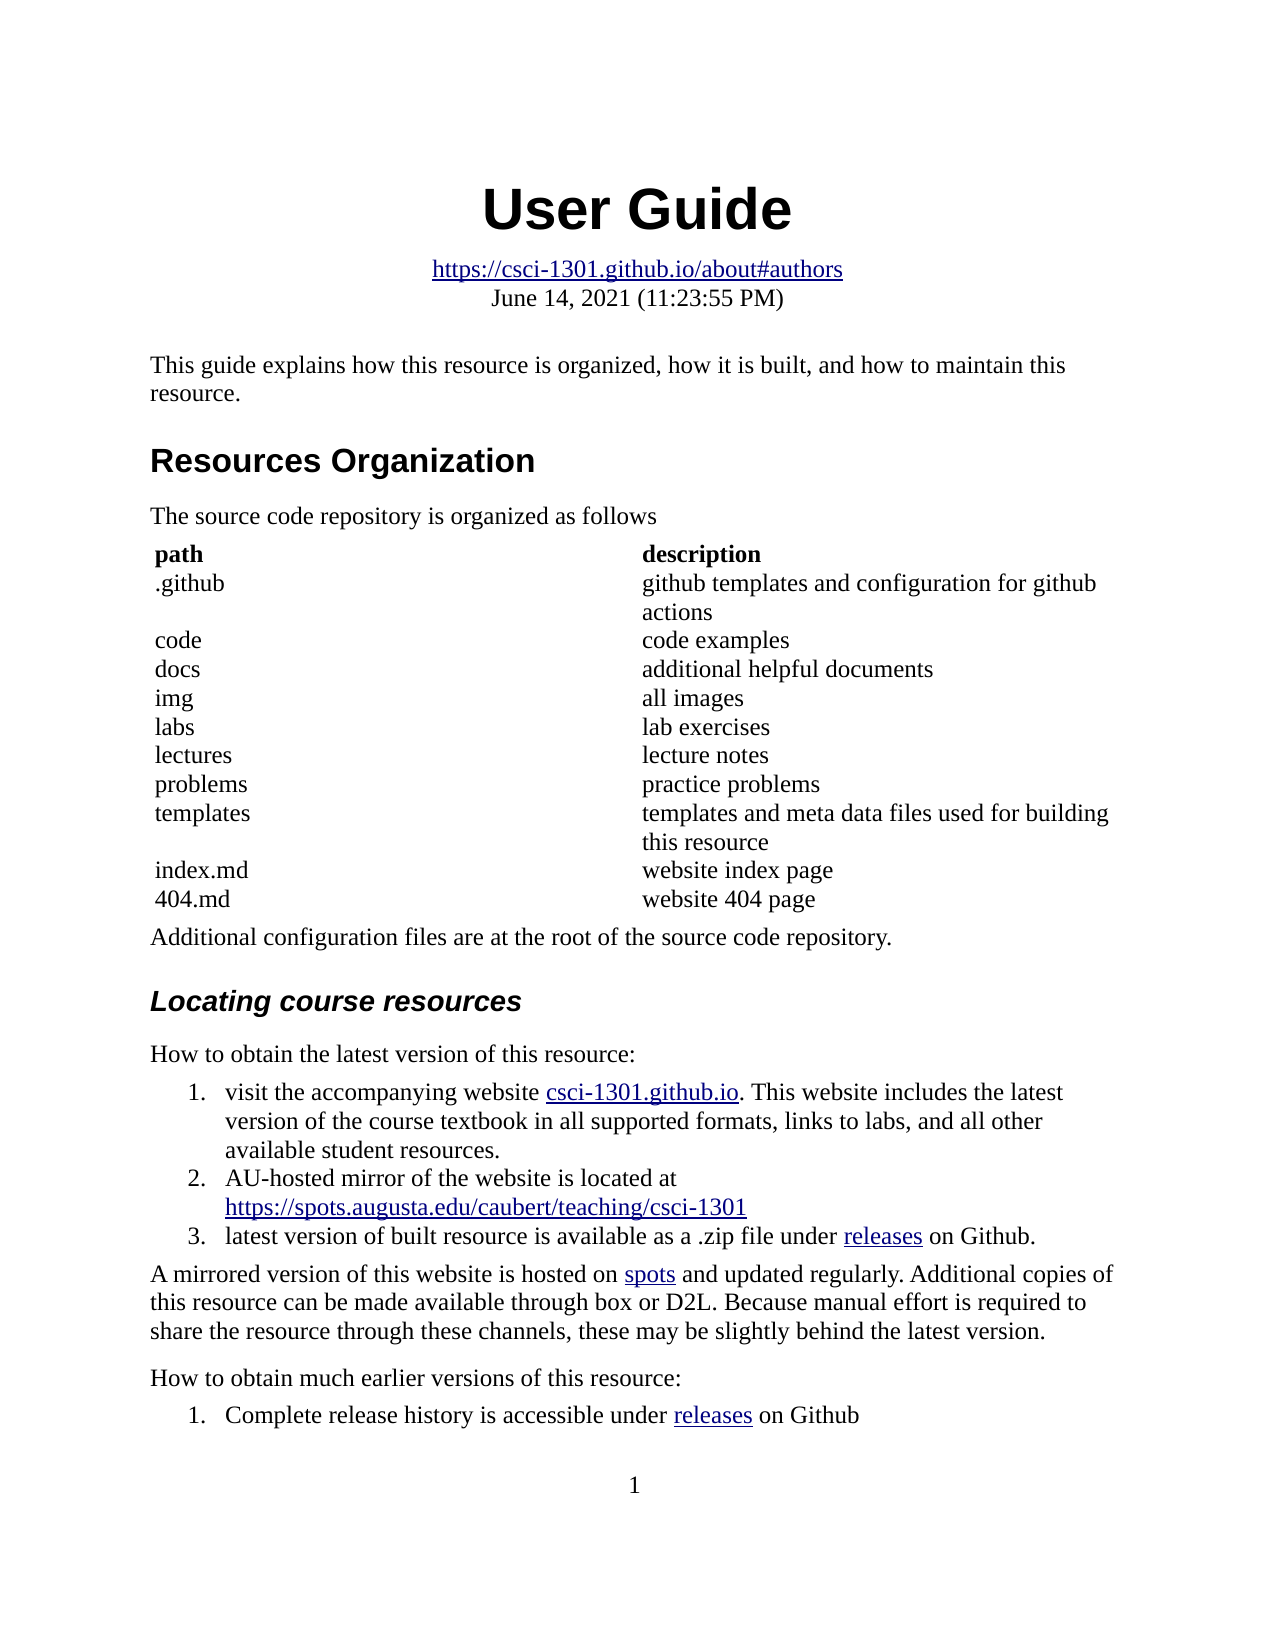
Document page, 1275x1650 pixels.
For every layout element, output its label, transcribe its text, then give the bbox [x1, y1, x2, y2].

table_cell docs [150, 654, 637, 683]
text How to obtain much earlier versions of this resource: [150, 1363, 1125, 1392]
text A mirrored version of this website is hosted on spots and updated regularly. Additional copies of this resource can be made available through box or D2L. Because manual effort is required to share the resource through these channels, these may be slightly behind the latest version. [150, 1259, 1125, 1345]
table_cell lab exercises [638, 712, 1125, 740]
table_cell github templates and configuration for github actions [638, 568, 1125, 625]
table_cell lecture notes [638, 740, 1125, 769]
table_cell problems [150, 769, 637, 798]
table_header path [150, 539, 637, 568]
text https://csci-1301.github.io/about#authors [150, 254, 1125, 283]
table_cell website index page [638, 855, 1125, 884]
table_cell practice problems [638, 769, 1125, 798]
list AU-hosted mirror of the website is located at https://spots.augusta.edu/caubert/teaching/csci-1301 [187, 1163, 1125, 1221]
table_cell labs [150, 712, 637, 740]
table_cell templates and meta data files used for building this resource [638, 798, 1125, 855]
title User Guide [150, 175, 1125, 242]
subtitle Resources Organization [150, 441, 1125, 480]
table_header description [638, 539, 1125, 568]
table_cell index.md [150, 855, 637, 884]
list visit the accompanying website csci-1301.github.io. This website includes the latest version of the course textbook in all supported formats, links to labs, and all other available student resources. [187, 1077, 1125, 1163]
table_cell additional helpful documents [638, 654, 1125, 683]
table_cell code examples [638, 625, 1125, 654]
text Additional configuration files are at the root of the source code repository. [150, 922, 1125, 951]
table_cell code [150, 625, 637, 654]
text This guide explains how this resource is organized, how it is built, and how to maintain this resource. [150, 350, 1125, 407]
table_cell lectures [150, 740, 637, 769]
table_cell img [150, 683, 637, 712]
table_cell templates [150, 798, 637, 855]
table_cell 404.md [150, 884, 637, 913]
text How to obtain the latest version of this resource: [150, 1039, 1125, 1068]
list latest version of built resource is available as a .zip file under releases on Github. [187, 1221, 1125, 1250]
list Complete release history is accessible under releases on Github [187, 1401, 1125, 1429]
text The source code repository is organized as follows [150, 501, 1125, 530]
text June 14, 2021 (11:23:55 PM) [150, 283, 1125, 312]
table_cell .github [150, 568, 637, 625]
table_cell all images [638, 683, 1125, 712]
subtitle Locating course resources [150, 984, 1125, 1018]
table_cell website 404 page [638, 884, 1125, 913]
